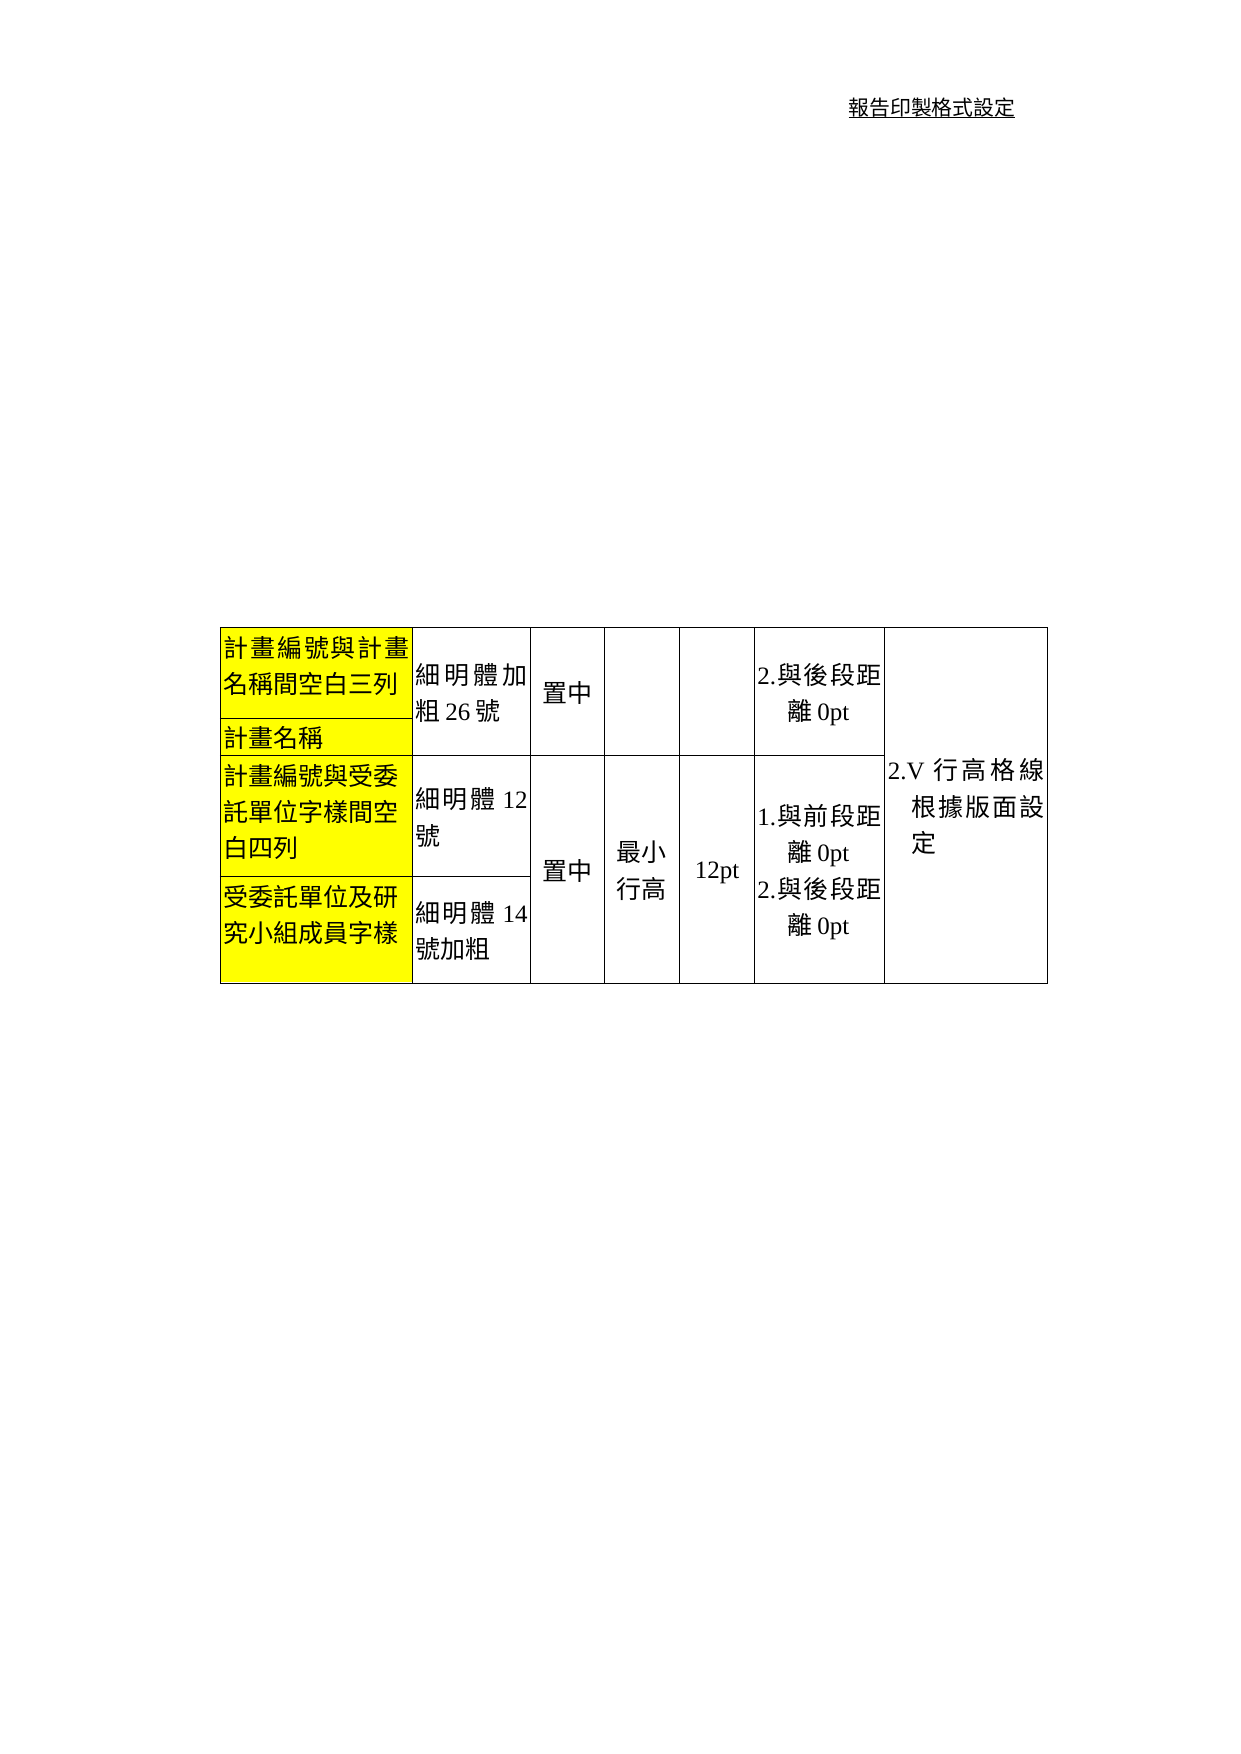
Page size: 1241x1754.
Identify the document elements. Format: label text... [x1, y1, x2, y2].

table_cell 計畫名稱 [221, 719, 412, 755]
table_cell 計畫編號與計畫名稱間空白三列 [221, 628, 412, 718]
table_cell 12pt [680, 756, 754, 982]
table_cell 2.與後段距離0pt [755, 628, 884, 755]
table_cell 計畫編號與受委託單位字樣間空白四列 [221, 756, 412, 876]
table_cell [680, 628, 754, 755]
table_cell 1.與前段距離0pt 2.與後段距離0pt [755, 756, 884, 982]
table_cell 受委託單位及研究小組成員字樣 [221, 877, 412, 982]
table_cell 置中 [531, 628, 604, 755]
table_cell 細明體12號 [413, 756, 530, 876]
table_cell 置中 [531, 756, 604, 982]
table_cell 2.V行高格線根據版面設定 [885, 628, 1047, 982]
table_cell 細明體加粗26號 [413, 628, 530, 755]
table_cell [605, 628, 679, 755]
table_cell 細明體14號加粗 [413, 877, 530, 982]
table_cell 最小行高 [605, 756, 679, 982]
